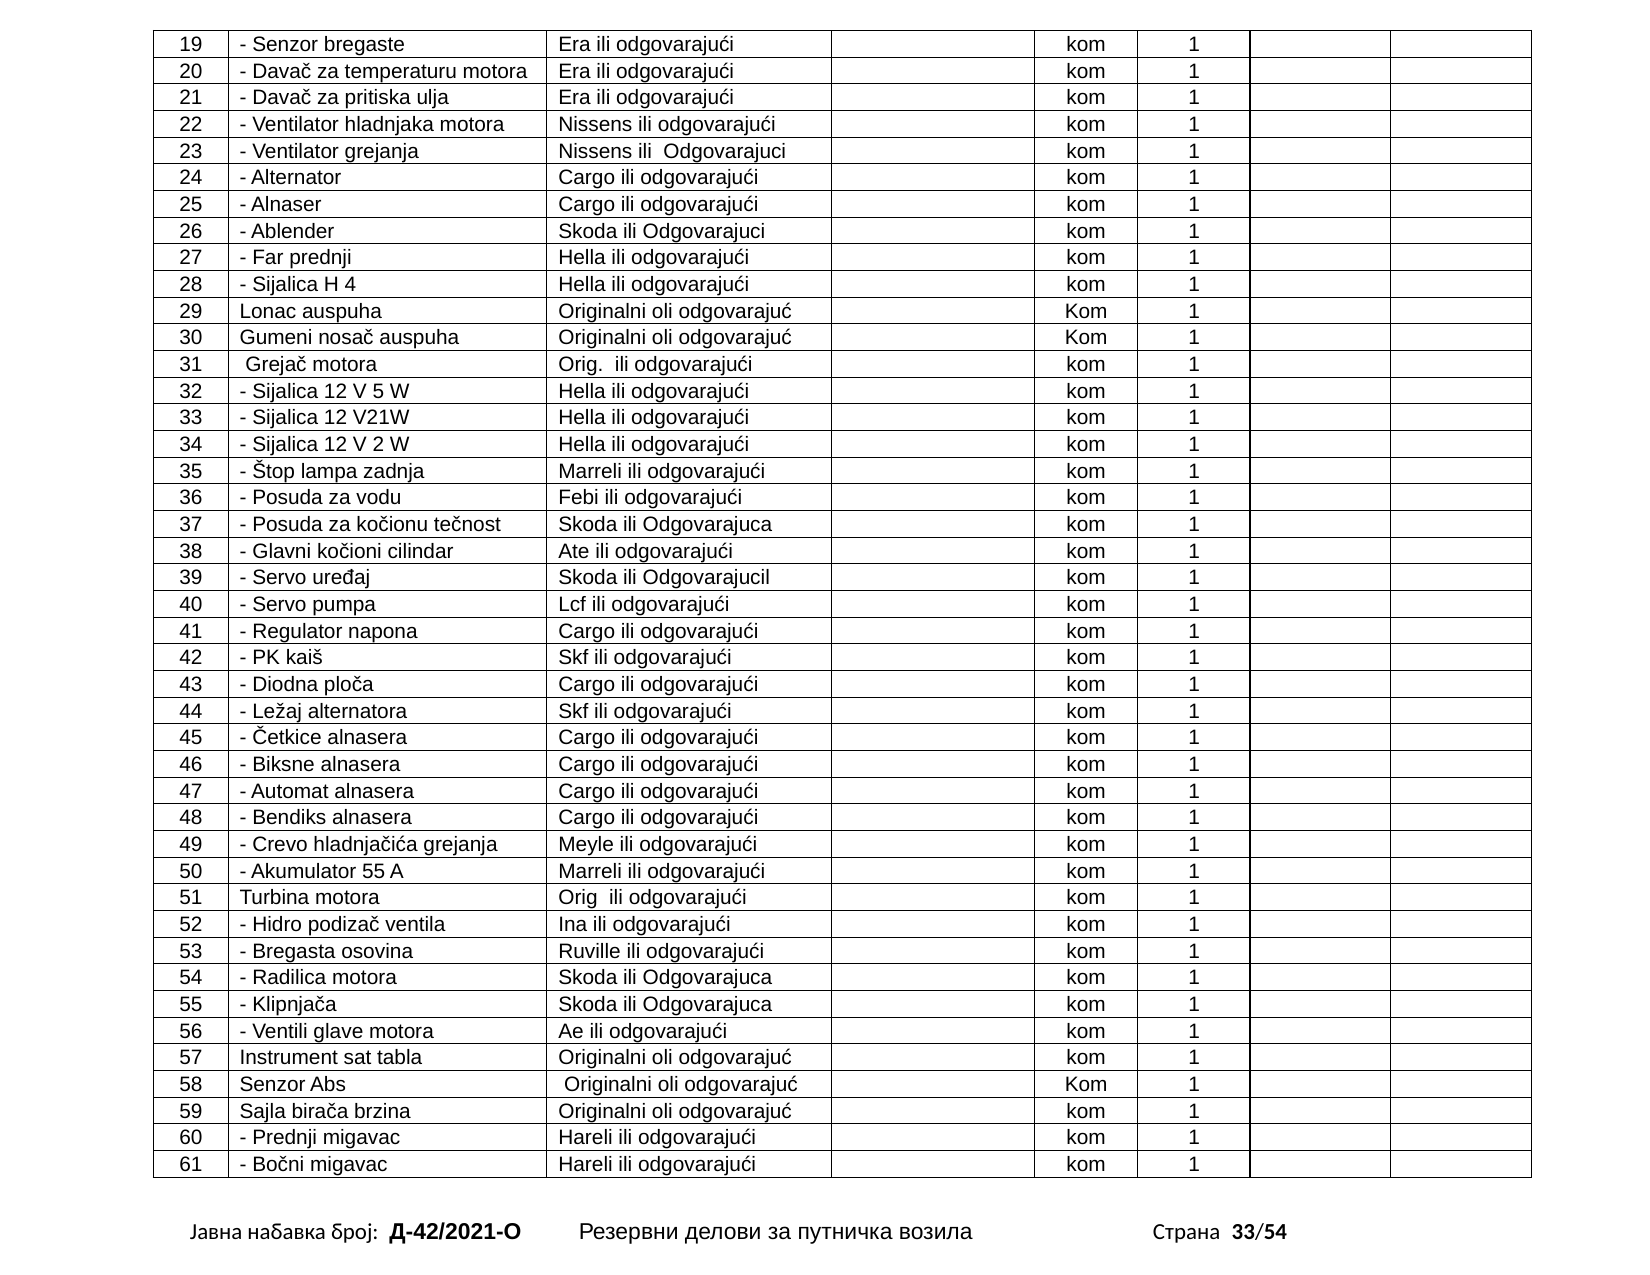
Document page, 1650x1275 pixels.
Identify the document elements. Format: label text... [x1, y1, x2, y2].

table_cell kom [1035, 484, 1137, 510]
table_cell kom [1035, 84, 1137, 110]
table_cell kom [1035, 671, 1137, 697]
table_cell Cargo ili odgovarajući [547, 778, 831, 803]
table_cell Senzor Abs [229, 1071, 546, 1097]
table_cell 53 [154, 938, 228, 963]
table_cell Skoda ili Odgovarajuca [547, 511, 831, 537]
table_cell 59 [154, 1098, 228, 1123]
table_cell [1251, 538, 1390, 563]
table_cell kom [1035, 58, 1137, 83]
table_cell 27 [154, 244, 228, 270]
table_cell - Ventilator grejanja [229, 138, 546, 163]
table_cell kom [1035, 938, 1137, 963]
table_cell [832, 591, 1034, 617]
table_cell [1251, 298, 1390, 323]
table_cell Hella ili odgovarajući [547, 244, 831, 270]
table_cell [832, 751, 1034, 777]
table_cell Era ili odgovarajući [547, 31, 831, 57]
table_cell 1 [1138, 164, 1249, 190]
table_cell [1391, 1044, 1531, 1070]
table_cell [832, 778, 1034, 803]
table_cell - Sijalica H 4 [229, 271, 546, 297]
table_cell [1251, 938, 1390, 963]
table_cell [1251, 218, 1390, 243]
table_cell - Hidro podizač ventila [229, 911, 546, 937]
table_cell Skf ili odgovarajući [547, 644, 831, 670]
table_cell - Radilica motora [229, 964, 546, 990]
table_cell [1391, 538, 1531, 563]
table_cell [832, 58, 1034, 83]
table_cell kom [1035, 991, 1137, 1017]
table_cell 19 [154, 31, 228, 57]
table_cell [832, 31, 1034, 57]
table_cell [1251, 1098, 1390, 1123]
table_cell - Posuda za kočionu tečnost [229, 511, 546, 537]
table_cell Kom [1035, 1071, 1137, 1097]
table_cell Lonac auspuha [229, 298, 546, 323]
table_cell 1 [1138, 111, 1249, 137]
table_cell [832, 298, 1034, 323]
table_cell kom [1035, 111, 1137, 137]
table_cell Kom [1035, 298, 1137, 323]
table_cell [832, 244, 1034, 270]
table_cell 1 [1138, 31, 1249, 57]
table_cell kom [1035, 911, 1137, 937]
table_cell [832, 831, 1034, 857]
table_cell 58 [154, 1071, 228, 1097]
table_cell 33 [154, 404, 228, 430]
table_cell 39 [154, 564, 228, 590]
table_cell [832, 884, 1034, 910]
table_cell Ina ili odgovarajući [547, 911, 831, 937]
table_cell [1391, 484, 1531, 510]
table_cell [1391, 618, 1531, 643]
table_cell [832, 431, 1034, 457]
table_cell 1 [1138, 938, 1249, 963]
table_cell [1251, 324, 1390, 350]
table_cell 1 [1138, 84, 1249, 110]
table_cell [1391, 164, 1531, 190]
table_cell kom [1035, 698, 1137, 723]
table_cell [1251, 1124, 1390, 1150]
table_cell kom [1035, 591, 1137, 617]
table_cell Skf ili odgovarajući [547, 698, 831, 723]
table_cell [832, 1098, 1034, 1123]
table_cell 1 [1138, 911, 1249, 937]
table_cell Era ili odgovarajući [547, 84, 831, 110]
table_cell [1391, 1071, 1531, 1097]
table_cell [832, 84, 1034, 110]
table_cell [1251, 724, 1390, 750]
table_cell 1 [1138, 191, 1249, 217]
table_cell [1391, 138, 1531, 163]
table_cell [1391, 1098, 1531, 1123]
table_cell 20 [154, 58, 228, 83]
table_cell [1391, 111, 1531, 137]
table_cell [1251, 804, 1390, 830]
table_cell 1 [1138, 1151, 1249, 1177]
table_cell 1 [1138, 1124, 1249, 1150]
table_cell - Davač za temperaturu motora [229, 58, 546, 83]
table_cell - Bendiks alnasera [229, 804, 546, 830]
table_cell 48 [154, 804, 228, 830]
table_cell 42 [154, 644, 228, 670]
table_cell 56 [154, 1018, 228, 1043]
table_cell Skoda ili Odgovarajuci [547, 218, 831, 243]
table_cell [1391, 724, 1531, 750]
table_cell [1251, 164, 1390, 190]
table_cell 60 [154, 1124, 228, 1150]
table_cell [832, 538, 1034, 563]
table_cell 32 [154, 378, 228, 403]
table_cell Gumeni nosač auspuha [229, 324, 546, 350]
table_cell - Bregasta osovina [229, 938, 546, 963]
table_cell [1251, 991, 1390, 1017]
table_cell [1251, 511, 1390, 537]
table_cell [832, 858, 1034, 883]
table_cell 1 [1138, 671, 1249, 697]
table_cell 1 [1138, 244, 1249, 270]
table_cell [1391, 244, 1531, 270]
table_cell 26 [154, 218, 228, 243]
table_cell 40 [154, 591, 228, 617]
table_cell Grejač motora [229, 351, 546, 377]
table_cell [1251, 564, 1390, 590]
table_cell 37 [154, 511, 228, 537]
table_cell [1391, 964, 1531, 990]
table_cell [1251, 884, 1390, 910]
table_cell [1391, 831, 1531, 857]
table_cell [1251, 458, 1390, 483]
table_cell Skoda ili Odgovarajuca [547, 964, 831, 990]
table_cell 1 [1138, 564, 1249, 590]
table_cell kom [1035, 778, 1137, 803]
table_cell kom [1035, 138, 1137, 163]
table_cell Hella ili odgovarajući [547, 271, 831, 297]
table_cell 1 [1138, 404, 1249, 430]
table_cell kom [1035, 31, 1137, 57]
table_cell 55 [154, 991, 228, 1017]
table_cell Originalni oli odgovarajuć [547, 1098, 831, 1123]
table_cell [1251, 484, 1390, 510]
table_cell - Ventili glave motora [229, 1018, 546, 1043]
table_cell - Ležaj alternatora [229, 698, 546, 723]
table_cell [832, 164, 1034, 190]
table_cell [1391, 431, 1531, 457]
table_cell [832, 964, 1034, 990]
table_cell 1 [1138, 1098, 1249, 1123]
table_cell 1 [1138, 884, 1249, 910]
table_cell - Posuda za vodu [229, 484, 546, 510]
table_cell [832, 351, 1034, 377]
table_cell [1391, 938, 1531, 963]
table_cell Cargo ili odgovarajući [547, 618, 831, 643]
table_cell [1251, 1018, 1390, 1043]
table_cell Originalni oli odgovarajuć [547, 1071, 831, 1097]
table_cell 1 [1138, 698, 1249, 723]
table_cell [1251, 271, 1390, 297]
table_cell [832, 1151, 1034, 1177]
table_cell kom [1035, 351, 1137, 377]
table_cell kom [1035, 431, 1137, 457]
table_cell [832, 271, 1034, 297]
table_cell Originalni oli odgovarajuć [547, 298, 831, 323]
table_cell 49 [154, 831, 228, 857]
table_cell [832, 804, 1034, 830]
table_cell 1 [1138, 431, 1249, 457]
table_cell - Biksne alnasera [229, 751, 546, 777]
table_cell Febi ili odgovarajući [547, 484, 831, 510]
table_cell [1391, 58, 1531, 83]
table_cell [1251, 244, 1390, 270]
table_cell 1 [1138, 218, 1249, 243]
table_cell [1391, 511, 1531, 537]
table_cell kom [1035, 964, 1137, 990]
table_cell 1 [1138, 964, 1249, 990]
table_cell 1 [1138, 138, 1249, 163]
table_cell Sajla birača brzina [229, 1098, 546, 1123]
table_cell [832, 724, 1034, 750]
table_cell - PK kaiš [229, 644, 546, 670]
table_cell Era ili odgovarajući [547, 58, 831, 83]
table_cell [1251, 191, 1390, 217]
table_cell [1251, 351, 1390, 377]
table_cell [832, 671, 1034, 697]
table_cell [832, 324, 1034, 350]
table_cell 1 [1138, 351, 1249, 377]
table_cell 1 [1138, 778, 1249, 803]
table_cell [832, 1071, 1034, 1097]
table_cell - Bočni migavac [229, 1151, 546, 1177]
table_cell Ruville ili odgovarajući [547, 938, 831, 963]
table_cell kom [1035, 1124, 1137, 1150]
table_cell 35 [154, 458, 228, 483]
table_cell [1391, 31, 1531, 57]
table_cell 43 [154, 671, 228, 697]
table_cell [1391, 1151, 1531, 1177]
table_cell - Regulator napona [229, 618, 546, 643]
table_cell [1251, 58, 1390, 83]
table_cell Skoda ili Odgovarajucil [547, 564, 831, 590]
table_cell Hareli ili odgovarajući [547, 1151, 831, 1177]
table_cell 52 [154, 911, 228, 937]
table_cell Originalni oli odgovarajuć [547, 324, 831, 350]
table_cell - Davač za pritiska ulja [229, 84, 546, 110]
table_cell - Automat alnasera [229, 778, 546, 803]
table_cell [1251, 431, 1390, 457]
table_cell kom [1035, 564, 1137, 590]
table_cell 50 [154, 858, 228, 883]
table_cell kom [1035, 378, 1137, 403]
table_cell Nissens ili odgovarajući [547, 111, 831, 137]
table_cell [1251, 618, 1390, 643]
table_cell [832, 991, 1034, 1017]
table_cell Cargo ili odgovarajući [547, 671, 831, 697]
table_cell kom [1035, 1098, 1137, 1123]
table_cell Cargo ili odgovarajući [547, 191, 831, 217]
table_cell [1391, 351, 1531, 377]
table_cell Cargo ili odgovarajući [547, 804, 831, 830]
table_cell 41 [154, 618, 228, 643]
table_cell - Senzor bregaste [229, 31, 546, 57]
table_cell kom [1035, 1018, 1137, 1043]
table_cell kom [1035, 724, 1137, 750]
table_cell [1391, 218, 1531, 243]
table_cell - Alnaser [229, 191, 546, 217]
table_cell 54 [154, 964, 228, 990]
table_cell 1 [1138, 858, 1249, 883]
table_cell [1391, 911, 1531, 937]
table_cell [832, 938, 1034, 963]
table_cell [1391, 991, 1531, 1017]
table_cell [1391, 271, 1531, 297]
table_cell kom [1035, 218, 1137, 243]
table_cell [1251, 698, 1390, 723]
table_cell Orig ili odgovarajući [547, 884, 831, 910]
table_cell [1251, 671, 1390, 697]
table_cell - Sijalica 12 V 5 W [229, 378, 546, 403]
table_cell [832, 1018, 1034, 1043]
table_cell 1 [1138, 991, 1249, 1017]
table_cell kom [1035, 244, 1137, 270]
table_cell 21 [154, 84, 228, 110]
table_cell [1391, 644, 1531, 670]
table_cell [832, 618, 1034, 643]
table_cell [1391, 458, 1531, 483]
table_cell Originalni oli odgovarajuć [547, 1044, 831, 1070]
table_cell 61 [154, 1151, 228, 1177]
table_cell [1251, 644, 1390, 670]
table_cell [832, 111, 1034, 137]
table_cell 1 [1138, 484, 1249, 510]
table_cell - Akumulator 55 A [229, 858, 546, 883]
table_cell Marreli ili odgovarajući [547, 858, 831, 883]
table_cell [832, 511, 1034, 537]
table_cell 36 [154, 484, 228, 510]
table_cell 1 [1138, 58, 1249, 83]
table_cell 1 [1138, 1018, 1249, 1043]
table_cell 23 [154, 138, 228, 163]
table_cell Cargo ili odgovarajući [547, 724, 831, 750]
table_cell [1251, 111, 1390, 137]
table_cell 1 [1138, 1044, 1249, 1070]
table_cell [1391, 1124, 1531, 1150]
table_cell kom [1035, 751, 1137, 777]
table_cell [1391, 191, 1531, 217]
table_cell [832, 138, 1034, 163]
table_cell 1 [1138, 724, 1249, 750]
table_cell - Ablender [229, 218, 546, 243]
table_cell 1 [1138, 458, 1249, 483]
table_cell [832, 1044, 1034, 1070]
table_cell [832, 458, 1034, 483]
table_cell Hella ili odgovarajući [547, 431, 831, 457]
table_cell kom [1035, 1151, 1137, 1177]
table_cell [832, 191, 1034, 217]
table_cell 1 [1138, 378, 1249, 403]
table_cell [832, 698, 1034, 723]
table_cell - Četkice alnasera [229, 724, 546, 750]
table_cell [1391, 298, 1531, 323]
table_cell [1251, 1071, 1390, 1097]
table_cell [832, 1124, 1034, 1150]
table_cell [832, 484, 1034, 510]
table_cell [1251, 831, 1390, 857]
table_cell Ate ili odgovarajući [547, 538, 831, 563]
table_cell [1251, 378, 1390, 403]
table_cell 46 [154, 751, 228, 777]
table_cell Skoda ili Odgovarajuca [547, 991, 831, 1017]
table_cell Nissens ili Odgovarajuci [547, 138, 831, 163]
table_cell [1251, 1044, 1390, 1070]
table_cell 44 [154, 698, 228, 723]
table_cell Lcf ili odgovarajući [547, 591, 831, 617]
table_cell [1251, 1151, 1390, 1177]
table_cell [1251, 911, 1390, 937]
table_cell [832, 644, 1034, 670]
table_cell 1 [1138, 511, 1249, 537]
table_cell Kom [1035, 324, 1137, 350]
table_cell kom [1035, 644, 1137, 670]
table_cell kom [1035, 831, 1137, 857]
table_cell 1 [1138, 644, 1249, 670]
table_cell [1251, 858, 1390, 883]
table_cell kom [1035, 511, 1137, 537]
table_cell 51 [154, 884, 228, 910]
table_cell [1391, 404, 1531, 430]
table_cell 57 [154, 1044, 228, 1070]
table_cell Marreli ili odgovarajući [547, 458, 831, 483]
table_cell [1391, 858, 1531, 883]
table_cell [832, 911, 1034, 937]
table_cell 1 [1138, 831, 1249, 857]
table_cell [1251, 591, 1390, 617]
table_cell 29 [154, 298, 228, 323]
table_cell [1391, 1018, 1531, 1043]
table_cell [1391, 884, 1531, 910]
table_cell [1391, 671, 1531, 697]
table_cell Ae ili odgovarajući [547, 1018, 831, 1043]
table_cell kom [1035, 858, 1137, 883]
table_cell [1251, 778, 1390, 803]
table_cell kom [1035, 538, 1137, 563]
table_cell kom [1035, 458, 1137, 483]
table_cell [1391, 751, 1531, 777]
table_cell - Sijalica 12 V 2 W [229, 431, 546, 457]
table_cell - Crevo hladnjačića grejanja [229, 831, 546, 857]
table_cell 25 [154, 191, 228, 217]
table_cell 1 [1138, 538, 1249, 563]
table_cell Hella ili odgovarajući [547, 404, 831, 430]
table_cell [1251, 751, 1390, 777]
table_cell [1251, 31, 1390, 57]
table_cell - Ventilator hladnjaka motora [229, 111, 546, 137]
table_cell [1391, 564, 1531, 590]
table_cell 38 [154, 538, 228, 563]
table_cell [832, 378, 1034, 403]
table_cell 45 [154, 724, 228, 750]
table_cell - Servo pumpa [229, 591, 546, 617]
table_cell - Klipnjača [229, 991, 546, 1017]
table_cell 24 [154, 164, 228, 190]
table_cell Hella ili odgovarajući [547, 378, 831, 403]
table_cell [1391, 698, 1531, 723]
table_cell 30 [154, 324, 228, 350]
table_cell kom [1035, 404, 1137, 430]
table_cell 1 [1138, 298, 1249, 323]
table_cell Meyle ili odgovarajući [547, 831, 831, 857]
table_cell [832, 404, 1034, 430]
table_cell 34 [154, 431, 228, 457]
table_cell Turbina motora [229, 884, 546, 910]
table_cell [832, 564, 1034, 590]
table_cell [1391, 778, 1531, 803]
table_cell 31 [154, 351, 228, 377]
table_cell 1 [1138, 591, 1249, 617]
table_cell [1251, 404, 1390, 430]
table_cell [832, 218, 1034, 243]
table_cell - Prednji migavac [229, 1124, 546, 1150]
table_cell kom [1035, 618, 1137, 643]
table_cell kom [1035, 884, 1137, 910]
table_cell 47 [154, 778, 228, 803]
table_cell [1391, 378, 1531, 403]
table_cell - Štop lampa zadnja [229, 458, 546, 483]
table_cell Orig. ili odgovarajući [547, 351, 831, 377]
table_cell [1391, 591, 1531, 617]
table_cell Cargo ili odgovarajući [547, 164, 831, 190]
table_cell 1 [1138, 1071, 1249, 1097]
table_cell [1391, 804, 1531, 830]
table_cell - Diodna ploča [229, 671, 546, 697]
table_cell kom [1035, 191, 1137, 217]
table_cell - Servo uređaj [229, 564, 546, 590]
table_cell Instrument sat tabla [229, 1044, 546, 1070]
table_cell 28 [154, 271, 228, 297]
table_cell kom [1035, 164, 1137, 190]
table_cell 1 [1138, 271, 1249, 297]
table_cell [1251, 84, 1390, 110]
table_cell kom [1035, 804, 1137, 830]
table_cell kom [1035, 271, 1137, 297]
table_cell - Glavni kočioni cilindar [229, 538, 546, 563]
table_cell Cargo ili odgovarajući [547, 751, 831, 777]
table_cell - Sijalica 12 V21W [229, 404, 546, 430]
table_cell 1 [1138, 324, 1249, 350]
table_cell - Far prednji [229, 244, 546, 270]
table_cell 1 [1138, 618, 1249, 643]
table_cell [1251, 964, 1390, 990]
table_cell kom [1035, 1044, 1137, 1070]
table_cell 22 [154, 111, 228, 137]
table_cell - Alternator [229, 164, 546, 190]
table_cell [1391, 84, 1531, 110]
table_cell 1 [1138, 804, 1249, 830]
table_cell [1391, 324, 1531, 350]
table_cell [1251, 138, 1390, 163]
table_cell Hareli ili odgovarajući [547, 1124, 831, 1150]
table_cell 1 [1138, 751, 1249, 777]
